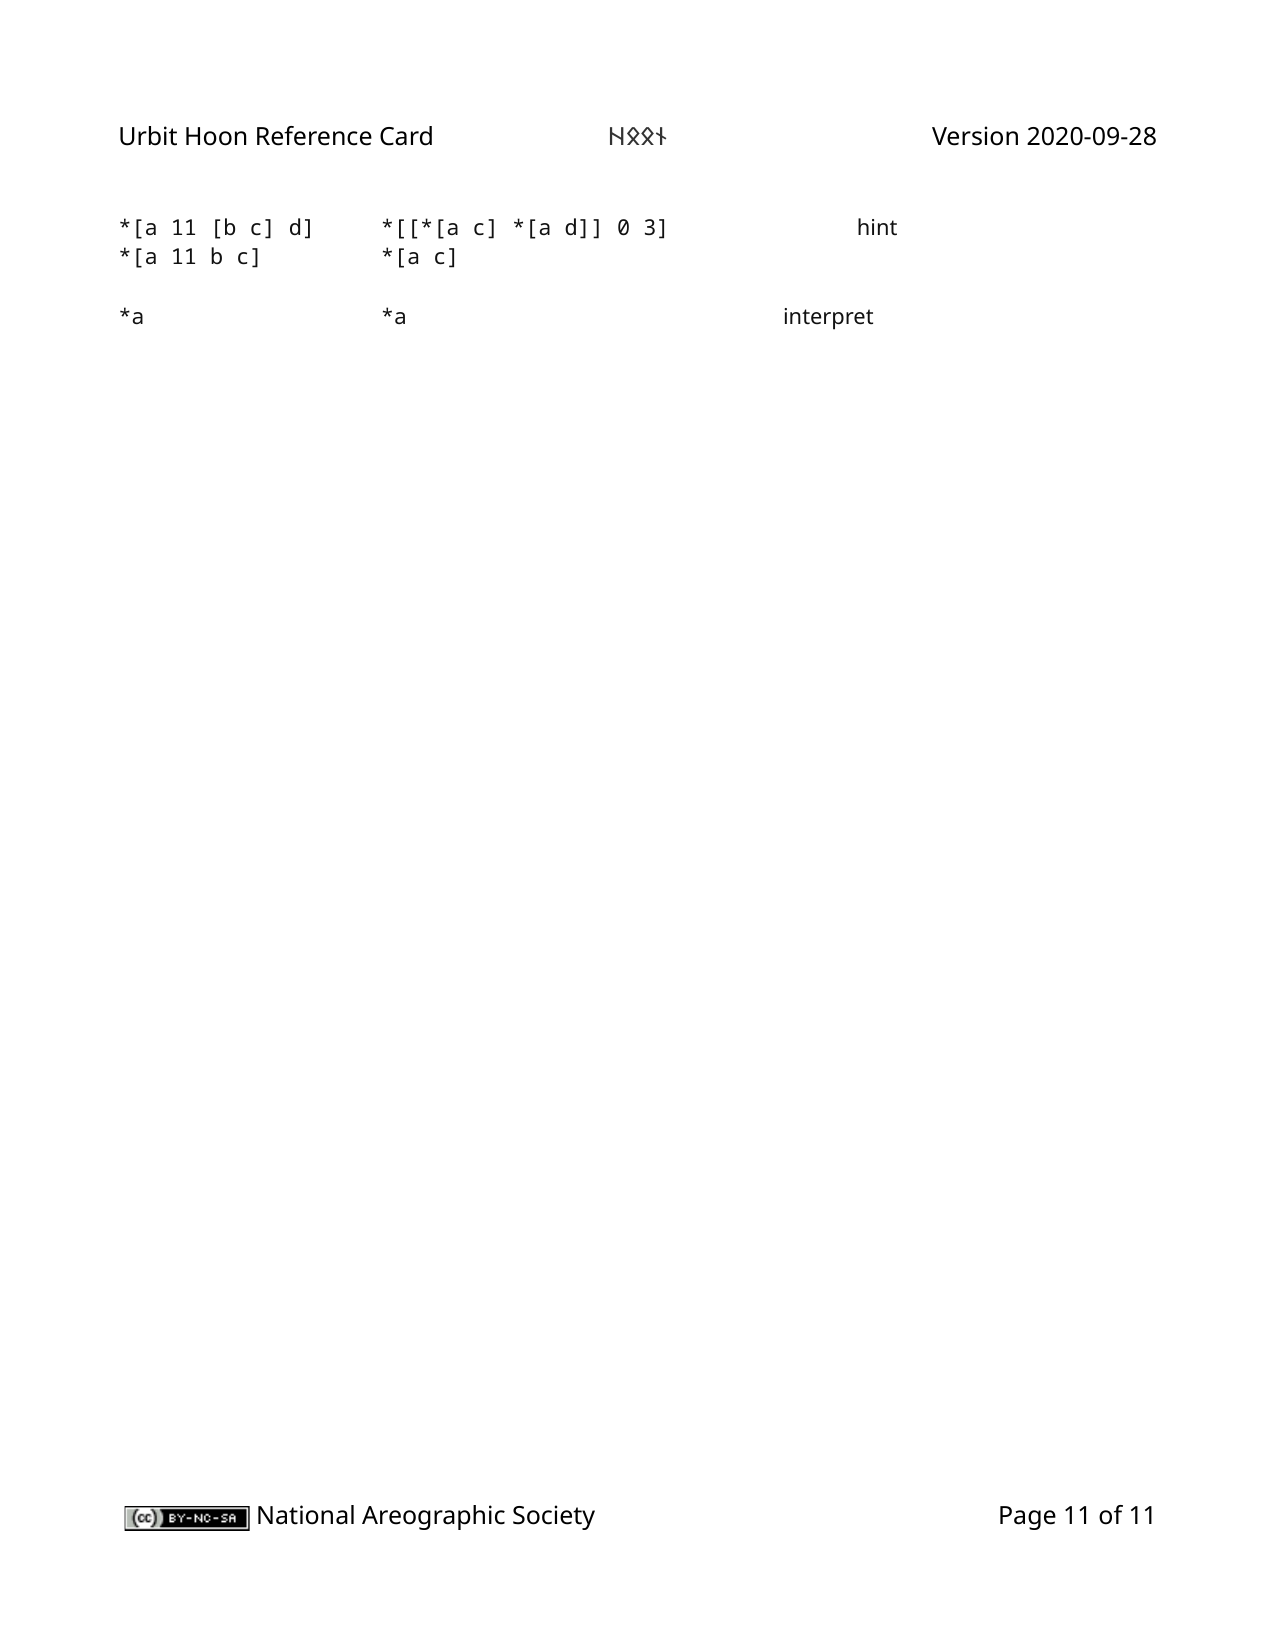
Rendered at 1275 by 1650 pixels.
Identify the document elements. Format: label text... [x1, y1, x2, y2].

text *a *a interpret [118, 301, 1157, 331]
picture [124, 1506, 250, 1531]
text *[a 11 b c] *[a c] [118, 241, 1157, 271]
text *[a 11 [b c] d] *[[*[a c] *[a d]] 0 3] hint [118, 211, 1157, 241]
